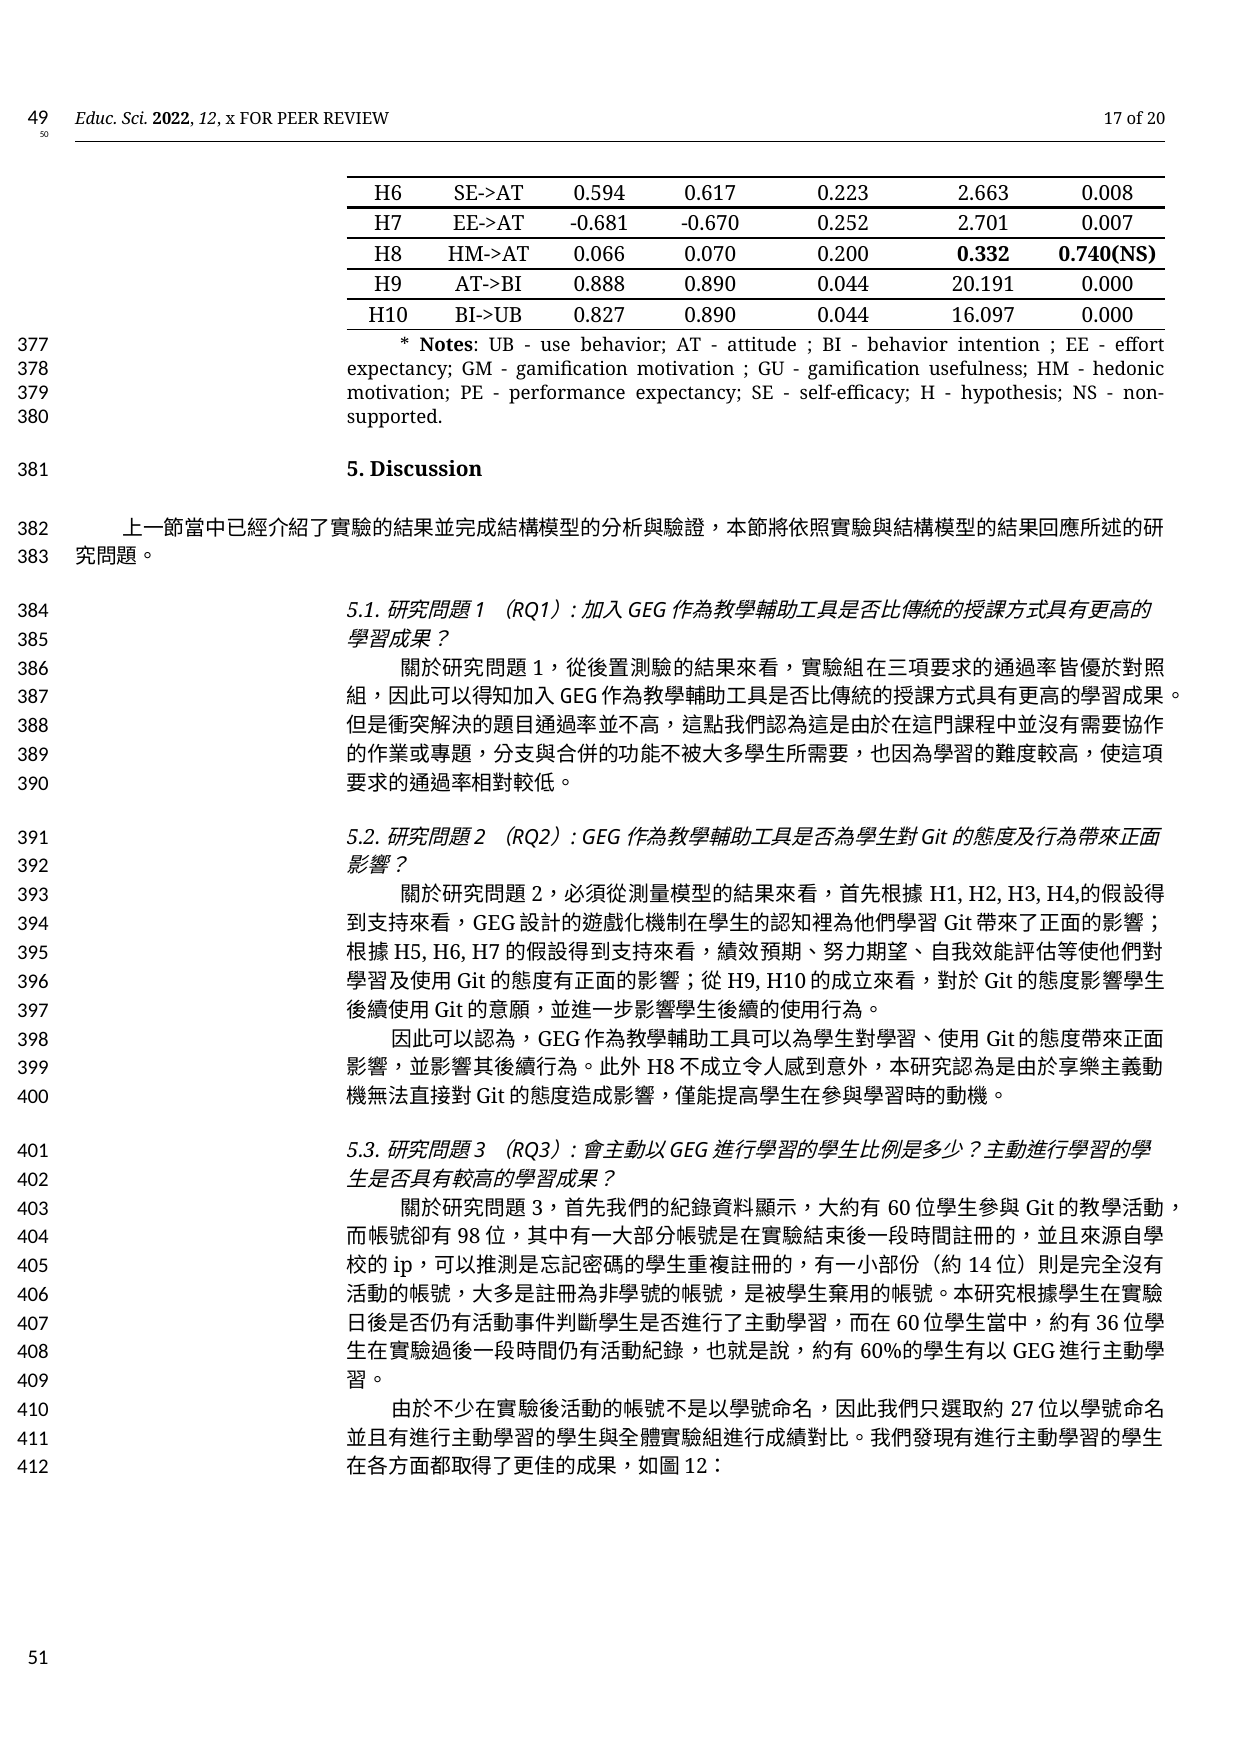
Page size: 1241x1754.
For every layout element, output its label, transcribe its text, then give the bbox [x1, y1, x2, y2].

table_cell 0.007 [1050, 209, 1165, 237]
table_cell -0.681 [548, 209, 651, 237]
table_cell 0.200 [769, 239, 917, 267]
subtitle 5.3. 研究問題 3 （RQ3）: 會主動以GEG進行學習的學生比例是多少？主動進行學習的學生是否具有較高的學習成果？ [347, 1134, 1165, 1192]
table_cell SE->AT [429, 178, 547, 206]
subtitle 5. Discussion [347, 454, 1165, 481]
table_cell 0.617 [651, 178, 769, 206]
table_cell 0.044 [769, 300, 917, 328]
text 由於不少在實驗後活動的帳號不是以學號命名，因此我們只選取約27位以學號命名並且有進行主動學習的學生與全體實驗組進行成績對比。我們發現有進行主動學習的學生在各方面都取得了更佳的成果，如圖12： [347, 1394, 1165, 1480]
text 關於研究問題3，首先我們的紀錄資料顯示，大約有60位學生參與Git的教學活動，而帳號卻有98位，其中有一大部分帳號是在實驗結束後一段時間註冊的，並且來源自學校的ip，可以推測是忘記密碼的學生重複註冊的，有一小部份（約14位）則是完全沒有活動的帳號，大多是註冊為非學號的帳號，是被學生棄用的帳號。本研究根據學生在實驗日後是否仍有活動事件判斷學生是否進行了主動學習，而在60位學生當中，約有36位學生在實驗過後一段時間仍有活動紀錄，也就是說，約有60%的學生有以GEG進行主動學習。 [347, 1192, 1165, 1394]
table_cell 0.070 [651, 239, 769, 267]
table_cell 0.594 [548, 178, 651, 206]
table_cell 2.663 [917, 178, 1049, 206]
text 關於研究問題1，從後置測驗的結果來看，實驗組在三項要求的通過率皆優於對照組，因此可以得知加入GEG作為教學輔助工具是否比傳統的授課方式具有更高的學習成果。但是衝突解決的題目通過率並不高，這點我們認為這是由於在這門課程中並沒有需要協作的作業或專題，分支與合併的功能不被大多學生所需要，也因為學習的難度較高，使這項要求的通過率相對較低。 [347, 652, 1165, 796]
table_cell 20.191 [917, 270, 1049, 298]
table_cell 0.000 [1050, 270, 1165, 298]
table_cell 0.008 [1050, 178, 1165, 206]
subtitle 5.2. 研究問題 2 （RQ2）: GEG作為教學輔助工具是否為學生對Git的態度及行為帶來正面影響？ [347, 821, 1165, 879]
table_cell EE->AT [429, 209, 547, 237]
table_cell 0.827 [548, 300, 651, 328]
table_cell H10 [347, 300, 429, 328]
table_cell 0.332 [917, 239, 1049, 267]
table_cell AT->BI [429, 270, 547, 298]
table_cell 0.890 [651, 300, 769, 328]
text * Notes: UB - use behavior; AT - attitude ; BI - behavior intention ; EE - effort expectancy; GM - gamification motivation ; GU - gamification usefulness; HM - hedonic motivation; PE - performance expectancy; SE - self-efficacy; H - hypothesis; NS - non-supported. [347, 330, 1165, 429]
text 因此可以認為，GEG作為教學輔助工具可以為學生對學習、使用Git的態度帶來正面影響，並影響其後續行為。此外H8不成立令人感到意外，本研究認為是由於享樂主義動機無法直接對Git的態度造成影響，僅能提高學生在參與學習時的動機。 [347, 1023, 1165, 1109]
table_cell 0.044 [769, 270, 917, 298]
subtitle 上一節當中已經介紹了實驗的結果並完成結構模型的分析與驗證，本節將依照實驗與結構模型的結果回應所述的研究問題。 [75, 513, 1165, 570]
text 關於研究問題2，必須從測量模型的結果來看，首先根據H1, H2, H3, H4,的假設得到支持來看，GEG設計的遊戲化機制在學生的認知裡為他們學習Git帶來了正面的影響；根據H5, H6, H7的假設得到支持來看，績效預期、努力期望、自我效能評估等使他們對學習及使用Git的態度有正面的影響；從H9, H10的成立來看，對於Git的態度影響學生後續使用Git的意願，並進一步影響學生後續的使用行為。 [347, 879, 1165, 1023]
table_cell H9 [347, 270, 429, 298]
table_cell -0.670 [651, 209, 769, 237]
table_cell 0.740(NS) [1050, 239, 1165, 267]
table_cell HM->AT [429, 239, 547, 267]
table_cell H8 [347, 239, 429, 267]
table_cell 16.097 [917, 300, 1049, 328]
table_cell H6 [347, 178, 429, 206]
table_cell 2.701 [917, 209, 1049, 237]
table_cell 0.888 [548, 270, 651, 298]
table_cell 0.223 [769, 178, 917, 206]
table_cell BI->UB [429, 300, 547, 328]
table_cell 0.890 [651, 270, 769, 298]
table_cell 0.000 [1050, 300, 1165, 328]
table_cell 0.252 [769, 209, 917, 237]
table_cell 0.066 [548, 239, 651, 267]
subtitle 5.1. 研究問題 1 （RQ1）: 加入GEG作為教學輔助工具是否比傳統的授課方式具有更高的學習成果？ [347, 595, 1165, 652]
table_cell H7 [347, 209, 429, 237]
